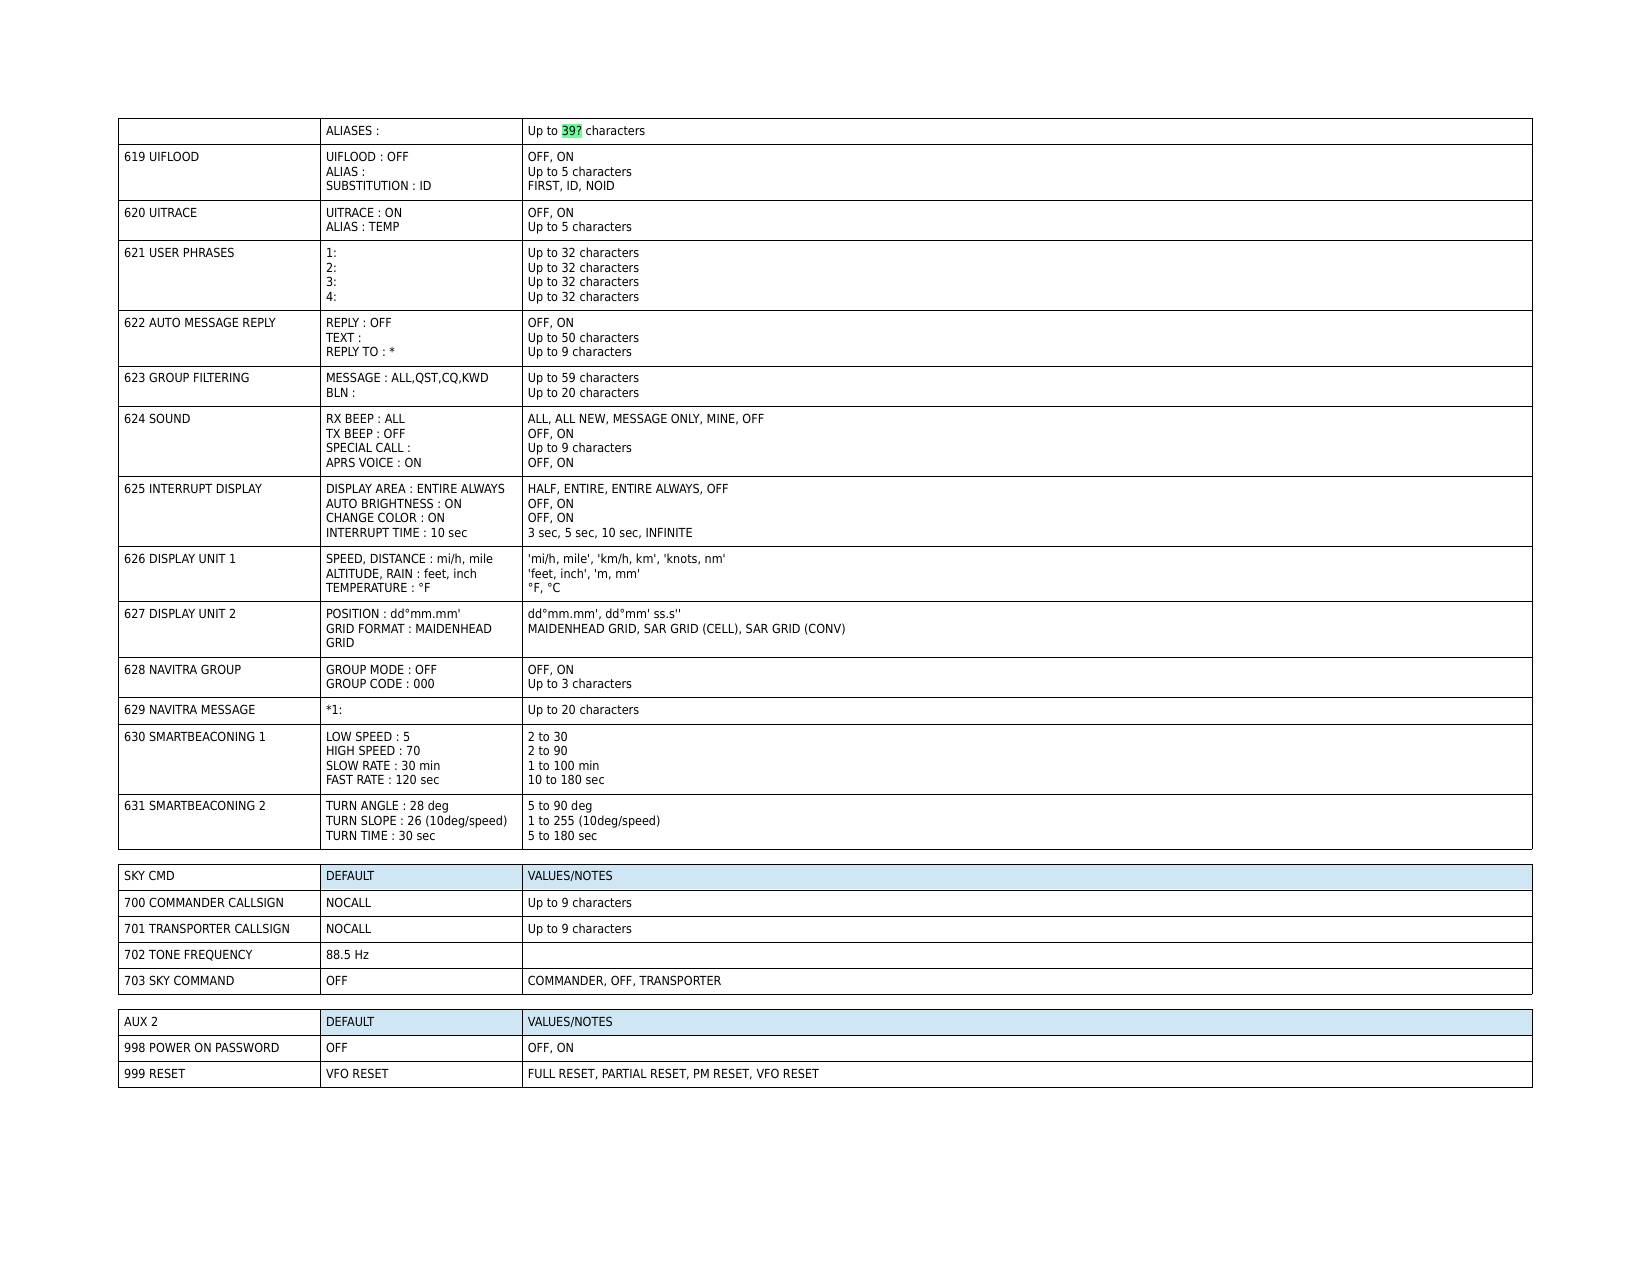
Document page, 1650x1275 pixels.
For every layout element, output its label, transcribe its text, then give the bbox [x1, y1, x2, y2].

table_cell 1: 2: 3: 4: [321, 241, 522, 310]
table_cell VFO RESET [321, 1062, 522, 1087]
table_cell REPLY : OFF TEXT : REPLY TO : * [321, 311, 522, 366]
table_cell Up to 59 characters Up to 20 characters [523, 367, 1532, 406]
table_cell OFF, ON Up to 50 characters Up to 9 characters [523, 311, 1532, 366]
table_cell [119, 119, 320, 144]
table_cell OFF [321, 1036, 522, 1061]
table_cell ALL, ALL NEW, MESSAGE ONLY, MINE, OFF OFF, ON Up to 9 characters OFF, ON [523, 407, 1532, 476]
table_cell Up to 32 characters Up to 32 characters Up to 32 characters Up to 32 characters [523, 241, 1532, 310]
table_cell UIFLOOD : OFF ALIAS : SUBSTITUTION : ID [321, 145, 522, 199]
table_header AUX 2 [119, 1010, 320, 1035]
table_cell 625 INTERRUPT DISPLAY [119, 477, 320, 546]
table_cell 999 RESET [119, 1062, 320, 1087]
table_cell [523, 943, 1532, 968]
table_cell 701 TRANSPORTER CALLSIGN [119, 917, 320, 942]
table_cell OFF, ON Up to 5 characters FIRST, ID, NOID [523, 145, 1532, 199]
table_cell 627 DISPLAY UNIT 2 [119, 602, 320, 657]
table_cell 'mi/h, mile', 'km/h, km', 'knots, nm' 'feet, inch', 'm, mm' °F, °C [523, 547, 1532, 601]
table_cell 702 TONE FREQUENCY [119, 943, 320, 968]
table_cell RX BEEP : ALL TX BEEP : OFF SPECIAL CALL : APRS VOICE : ON [321, 407, 522, 476]
table_cell 619 UIFLOOD [119, 145, 320, 199]
table_cell 624 SOUND [119, 407, 320, 476]
table_cell 88.5 Hz [321, 943, 522, 968]
table_cell OFF [321, 969, 522, 994]
table_cell *1: [321, 698, 522, 723]
table_cell 5 to 90 deg 1 to 255 (10deg/speed) 5 to 180 sec [523, 795, 1532, 849]
table_cell MESSAGE : ALL,QST,CQ,KWD BLN : [321, 367, 522, 406]
table_cell 700 COMMANDER CALLSIGN [119, 891, 320, 916]
table_cell ALIASES : [321, 119, 522, 144]
table_cell COMMANDER, OFF, TRANSPORTER [523, 969, 1532, 994]
table_cell dd°mm.mm', dd°mm' ss.s'' MAIDENHEAD GRID, SAR GRID (CELL), SAR GRID (CONV) [523, 602, 1532, 657]
table_cell POSITION : dd°mm.mm' GRID FORMAT : MAIDENHEAD GRID [321, 602, 522, 657]
table_cell 630 SMARTBEACONING 1 [119, 725, 320, 793]
table_cell 628 NAVITRA GROUP [119, 658, 320, 697]
table_cell Up to 9 characters [523, 891, 1532, 916]
table_cell NOCALL [321, 891, 522, 916]
table_header VALUES/NOTES [523, 1010, 1532, 1035]
table_header VALUES/NOTES [523, 865, 1532, 889]
table_cell SPEED, DISTANCE : mi/h, mile ALTITUDE, RAIN : feet, inch TEMPERATURE : °F [321, 547, 522, 601]
table_cell 629 NAVITRA MESSAGE [119, 698, 320, 723]
table_cell 631 SMARTBEACONING 2 [119, 795, 320, 849]
table_cell NOCALL [321, 917, 522, 942]
table_cell 998 POWER ON PASSWORD [119, 1036, 320, 1061]
table_cell GROUP MODE : OFF GROUP CODE : 000 [321, 658, 522, 697]
table_cell 623 GROUP FILTERING [119, 367, 320, 406]
table_cell OFF, ON [523, 1036, 1532, 1061]
table_header SKY CMD [119, 865, 320, 889]
table_cell 626 DISPLAY UNIT 1 [119, 547, 320, 601]
table_cell 620 UITRACE [119, 201, 320, 240]
table_cell Up to 20 characters [523, 698, 1532, 723]
table_cell DISPLAY AREA : ENTIRE ALWAYS AUTO BRIGHTNESS : ON CHANGE COLOR : ON INTERRUPT TIME : 10 sec [321, 477, 522, 546]
table_cell 2 to 30 2 to 90 1 to 100 min 10 to 180 sec [523, 725, 1532, 793]
table_cell 703 SKY COMMAND [119, 969, 320, 994]
table_cell UITRACE : ON ALIAS : TEMP [321, 201, 522, 240]
table_cell FULL RESET, PARTIAL RESET, PM RESET, VFO RESET [523, 1062, 1532, 1087]
table_cell 622 AUTO MESSAGE REPLY [119, 311, 320, 366]
table_cell OFF, ON Up to 5 characters [523, 201, 1532, 240]
table_cell OFF, ON Up to 3 characters [523, 658, 1532, 697]
table_cell Up to 9 characters [523, 917, 1532, 942]
table_header DEFAULT [321, 1010, 522, 1035]
table_cell 621 USER PHRASES [119, 241, 320, 310]
table_cell LOW SPEED : 5 HIGH SPEED : 70 SLOW RATE : 30 min FAST RATE : 120 sec [321, 725, 522, 793]
table_header DEFAULT [321, 865, 522, 889]
table_cell TURN ANGLE : 28 deg TURN SLOPE : 26 (10deg/speed) TURN TIME : 30 sec [321, 795, 522, 849]
table_cell HALF, ENTIRE, ENTIRE ALWAYS, OFF OFF, ON OFF, ON 3 sec, 5 sec, 10 sec, INFINITE [523, 477, 1532, 546]
table_cell Up to 39? characters [523, 119, 1532, 144]
